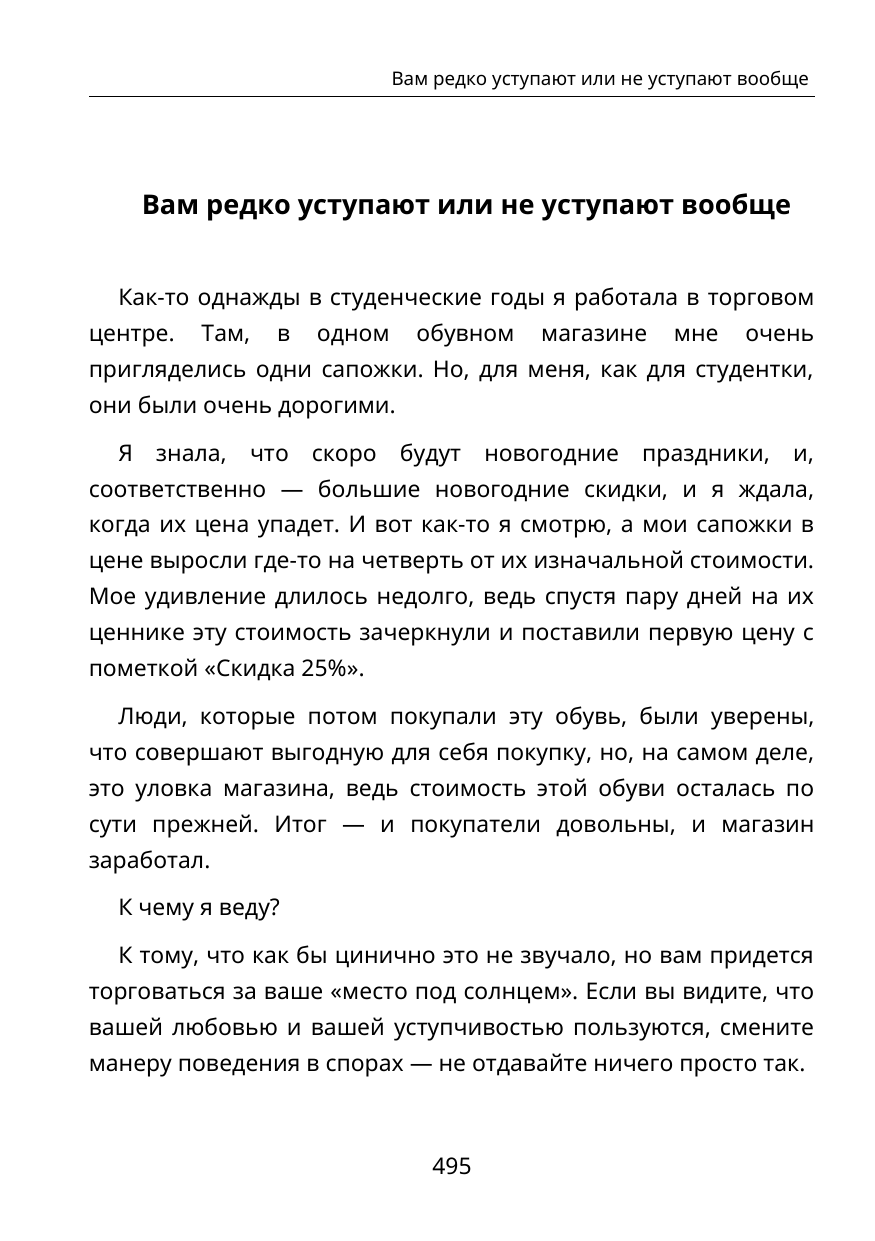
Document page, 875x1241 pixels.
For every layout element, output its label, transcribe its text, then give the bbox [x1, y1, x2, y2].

text Я знала, что скоро будут новогодние праздники, и, соответственно — большие новогодние скидки, и я ждала, когда их цена упадет. И вот как-то я смотрю, а мои сапожки в цене выросли где-то на четверть от их изначальной стоимости. Мое удивление длилось недолго, ведь спустя пару дней на их ценнике эту стоимость зачеркнули и поставили первую цену с пометкой «Скидка 25%». [88, 437, 815, 683]
text Люди, которые потом покупали эту обувь, были уверены, что совершают выгодную для себя покупку, но, на самом деле, это уловка магазина, ведь стоимость этой обуви осталась по сути прежней. Итог — и покупатели довольны, и магазин заработал. [88, 700, 815, 875]
text Как-то однажды в студенческие годы я работала в торговом центре. Там, в одном обувном магазине мне очень пригляделись одни сапожки. Но, для меня, как для студентки, они были очень дорогими. [88, 281, 815, 420]
subtitle Вам редко уступают или не уступают вообще [88, 185, 815, 222]
text К чему я веду? [88, 891, 815, 923]
text К тому, что как бы цинично это не звучало, но вам придется торговаться за ваше «место под солнцем». Если вы видите, что вашей любовью и вашей уступчивостью пользуются, смените манеру поведения в спорах — не отдавайте ничего просто так. [88, 939, 815, 1078]
